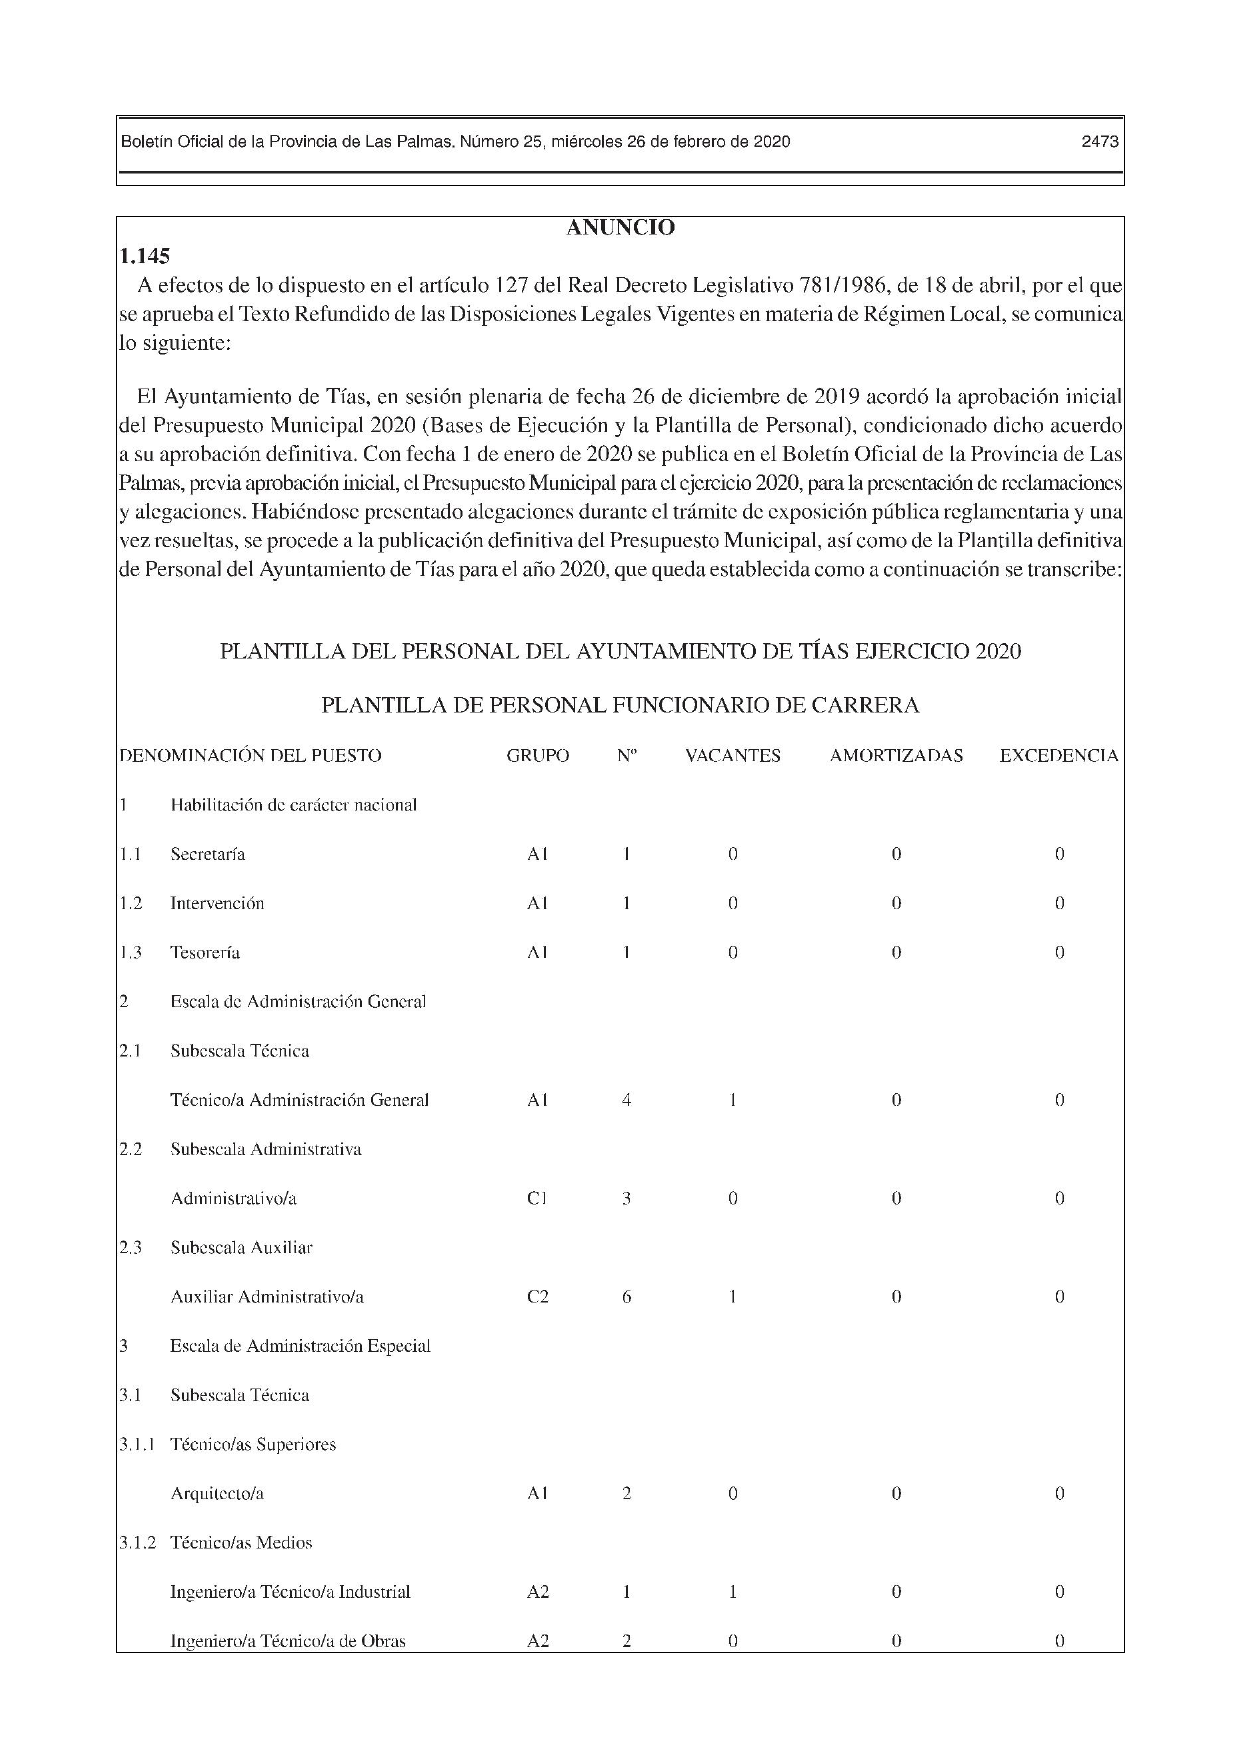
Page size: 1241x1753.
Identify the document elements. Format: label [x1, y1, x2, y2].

picture [117, 116, 1124, 185]
picture [117, 217, 1124, 1652]
